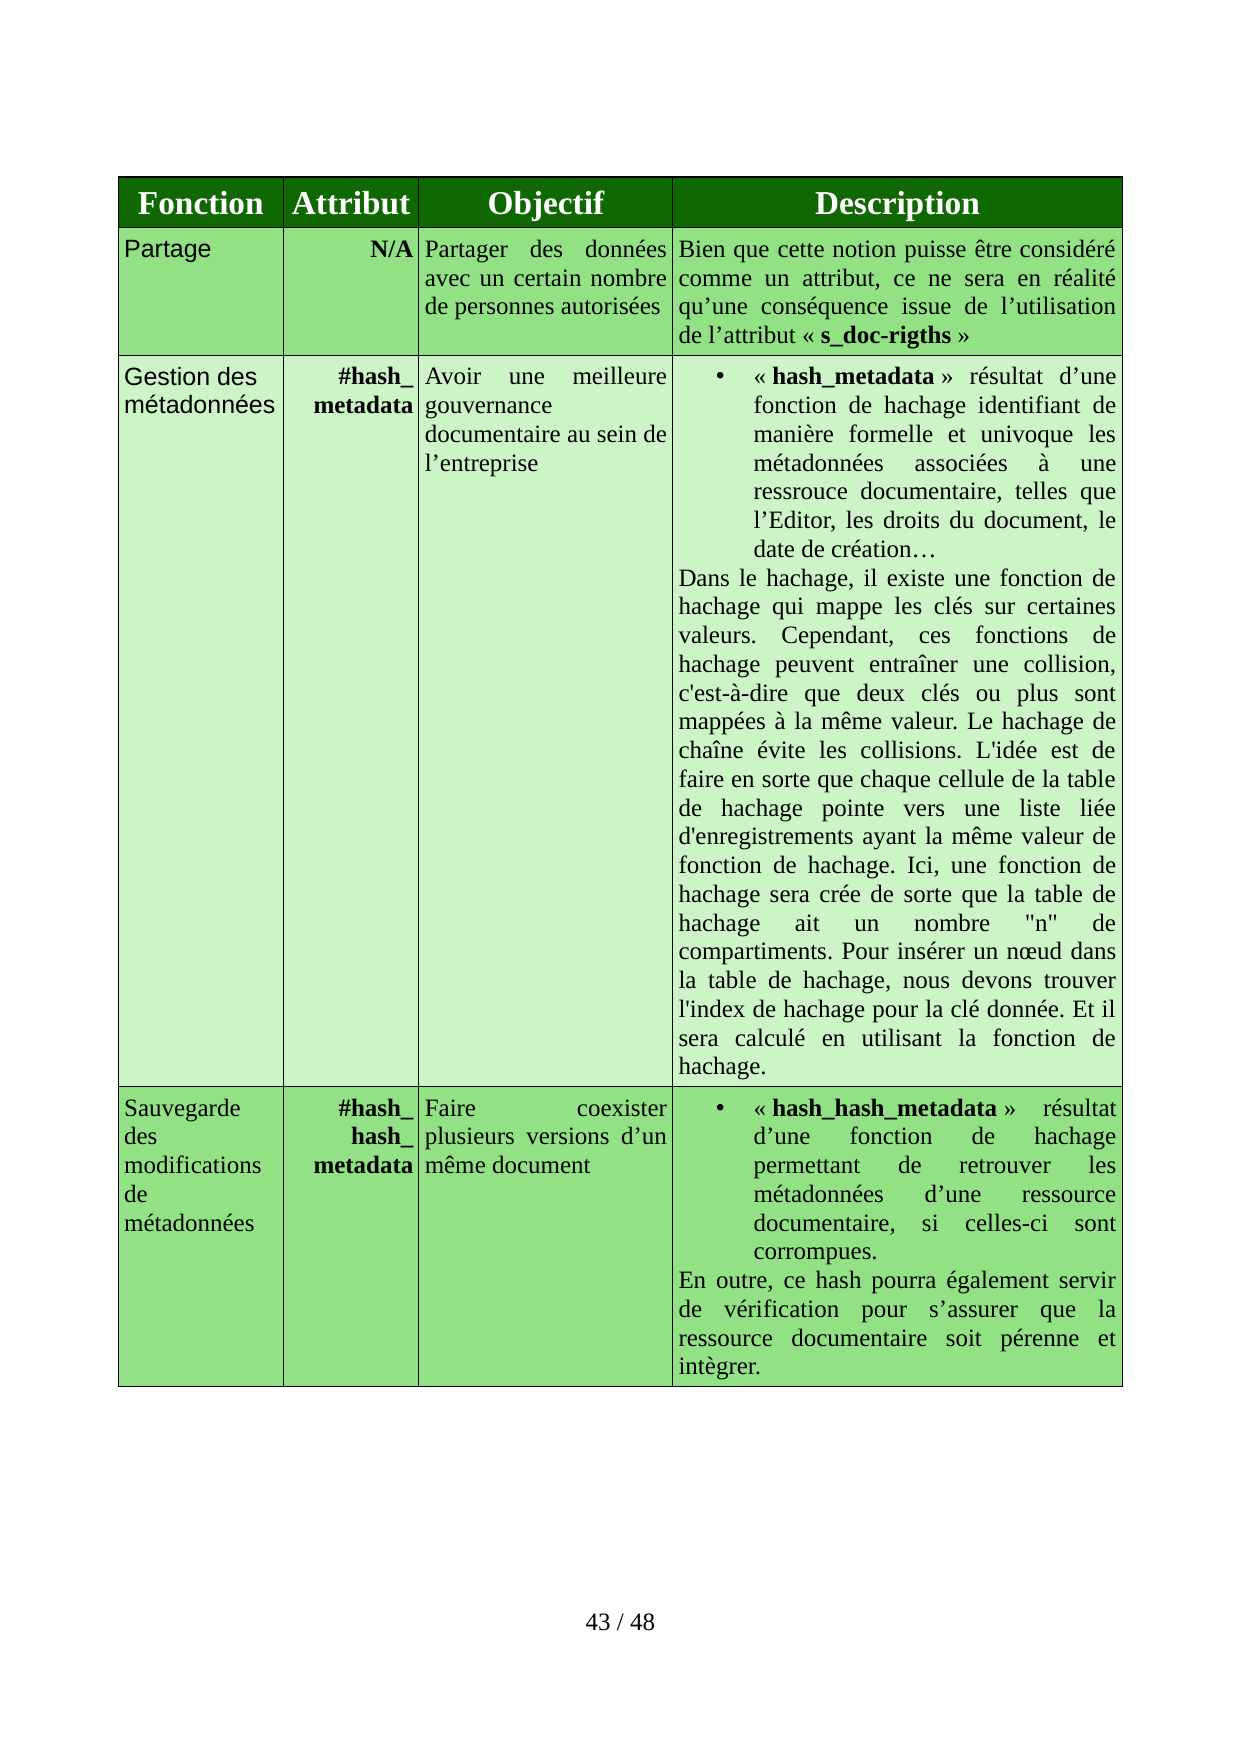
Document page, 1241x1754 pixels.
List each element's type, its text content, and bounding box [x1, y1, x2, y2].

table_cell #hash_ metadata [284, 356, 418, 1086]
table_cell Partager des données avec un certain nombre de personnes autorisées [419, 228, 672, 355]
table_cell Bien que cette notion puisse être considéré comme un attribut, ce ne sera en réalité qu’une conséquence issue de l’utilisation de l’attribut « s_doc-rigths » [673, 228, 1122, 355]
table_cell Avoir une meilleure gouvernance documentaire au sein de l’entreprise [419, 356, 672, 1086]
table_cell Partage [119, 228, 283, 355]
table_cell Sauvegarde des modifications de métadonnées [119, 1087, 283, 1386]
table_cell #hash_ hash_ metadata [284, 1087, 418, 1386]
table_cell « hash_hash_metadata » résultat d’une fonction de hachage permettant de retrouver les métadonnées d’une ressource documentaire, si celles-ci sont corrompues. En outre, ce hash pourra également servir de vérification pour s’assurer que la ressource documentaire soit pérenne et intègrer. [673, 1087, 1122, 1386]
table_cell « hash_metadata » résultat d’une fonction de hachage identifiant de manière formelle et univoque les métadonnées associées à une ressrouce documentaire, telles que l’Editor, les droits du document, le date de création… Dans le hachage, il existe une fonction de hachage qui mappe les clés sur certaines valeurs. Cependant, ces fonctions de hachage peuvent entraîner une collision, c'est-à-dire que deux clés ou plus sont mappées à la même valeur. Le hachage de chaîne évite les collisions. L'idée est de faire en sorte que chaque cellule de la table de hachage pointe vers une liste liée d'enregistrements ayant la même valeur de fonction de hachage. Ici, une fonction de hachage sera crée de sorte que la table de hachage ait un nombre "n" de compartiments. Pour insérer un nœud dans la table de hachage, nous devons trouver l'index de hachage pour la clé donnée. Et il sera calculé en utilisant la fonction de hachage. [673, 356, 1122, 1086]
table_header Attribut [284, 178, 418, 227]
table_header Description [673, 178, 1122, 227]
table_cell N/A [284, 228, 418, 355]
table_cell Faire coexister plusieurs versions d’un même document [419, 1087, 672, 1386]
table_header Fonction [119, 178, 283, 227]
table_cell Gestion des métadonnées [119, 356, 283, 1086]
table_header Objectif [419, 178, 672, 227]
